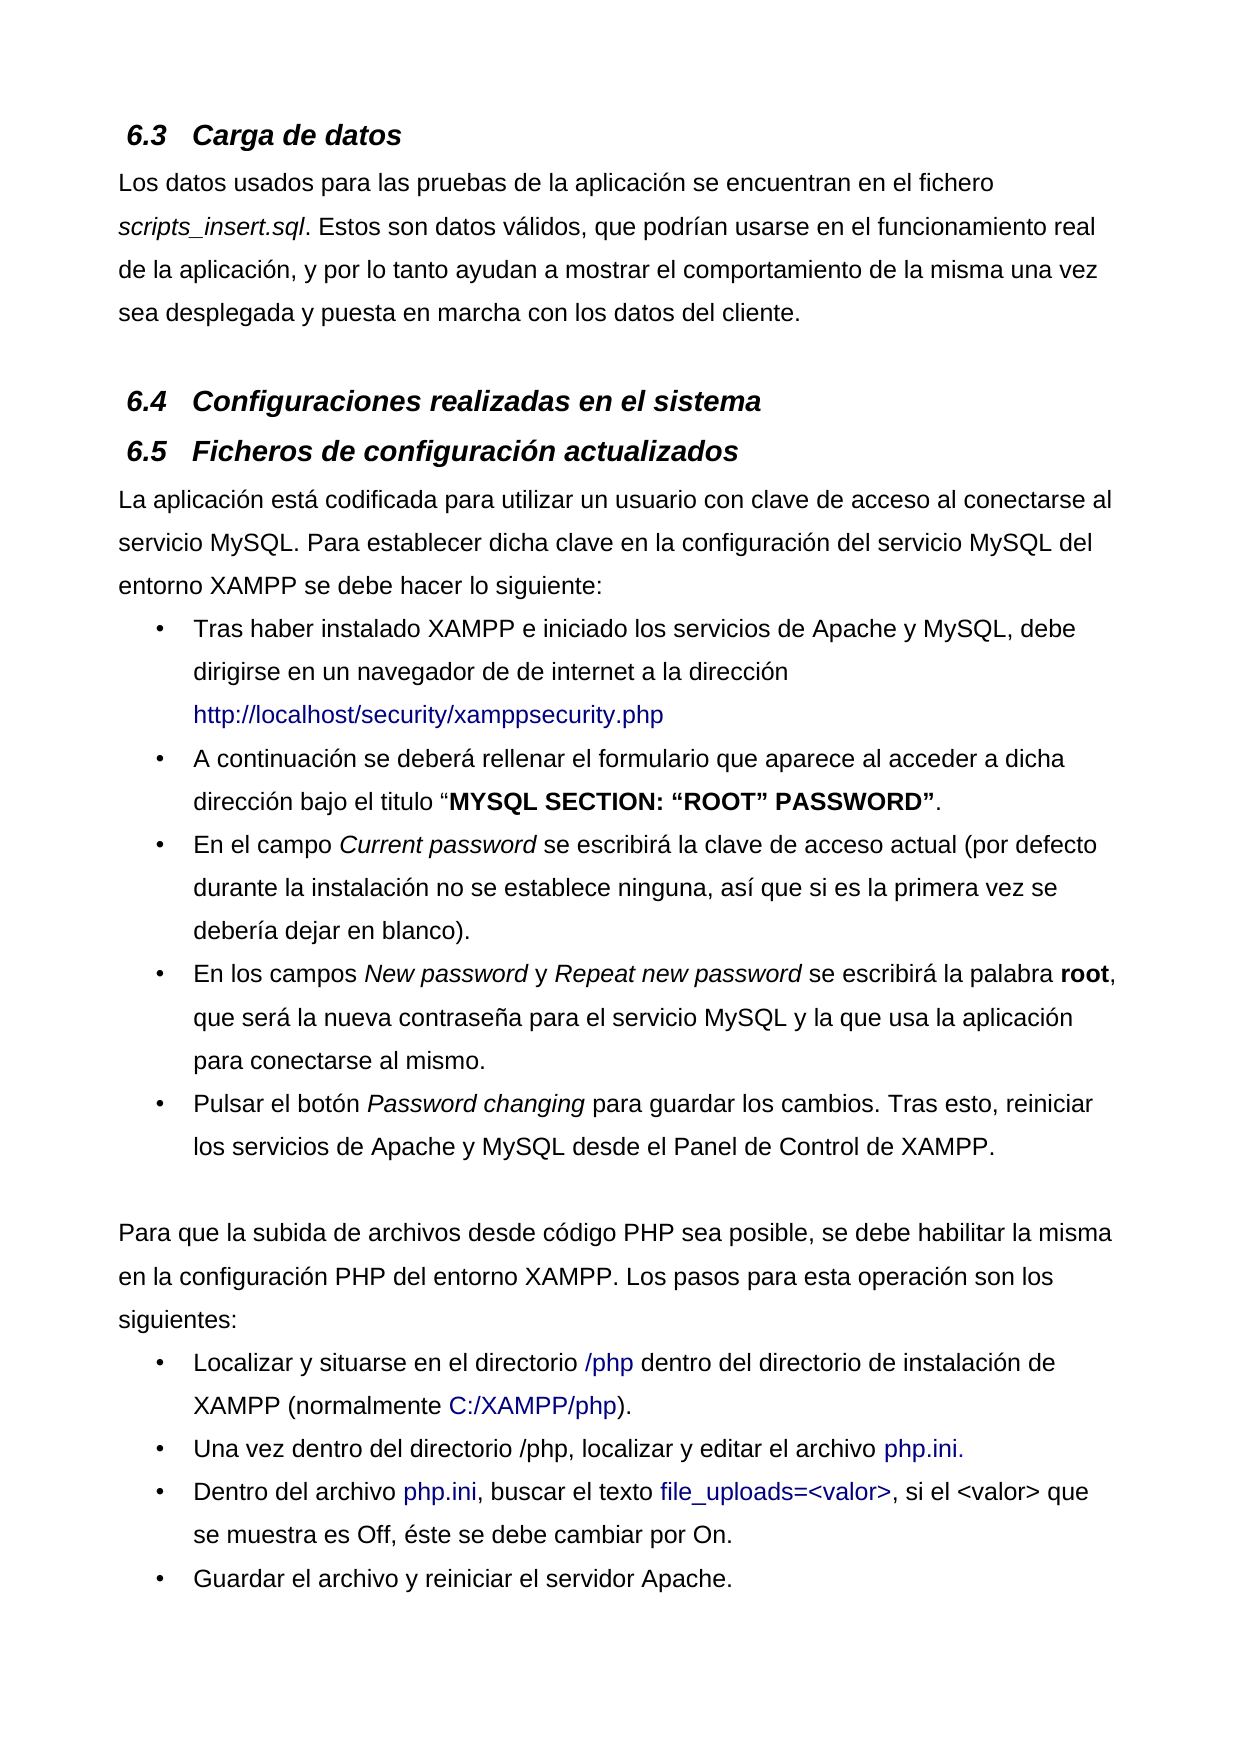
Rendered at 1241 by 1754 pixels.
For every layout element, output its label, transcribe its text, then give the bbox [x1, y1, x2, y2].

list Guardar el archivo y reiniciar el servidor Apache. [156, 1564, 1122, 1592]
list En el campo Current password se escribirá la clave de acceso actual (por defecto durante la instalación no se establece ninguna, así que si es la primera vez se debería dejar en blanco). [156, 830, 1122, 945]
text La aplicación está codificada para utilizar un usuario con clave de acceso al conectarse al servicio MySQL. Para establecer dicha clave en la configuración del servicio MySQL del entorno XAMPP se debe hacer lo siguiente: [118, 485, 1122, 600]
list En los campos New password y Repeat new password se escribirá la palabra root, que será la nueva contraseña para el servicio MySQL y la que usa la aplicación para conectarse al mismo. [156, 959, 1122, 1074]
subtitle Configuraciones realizadas en el sistema [118, 384, 1122, 418]
list Pulsar el botón Password changing para guardar los cambios. Tras esto, reiniciar los servicios de Apache y MySQL desde el Panel de Control de XAMPP. [156, 1089, 1122, 1161]
text Para que la subida de archivos desde código PHP sea posible, se debe habilitar la misma en la configuración PHP del entorno XAMPP. Los pasos para esta operación son los siguientes: [118, 1218, 1122, 1333]
text Los datos usados para las pruebas de la aplicación se encuentran en el fichero scripts_insert.sql. Estos son datos válidos, que podrían usarse en el funcionamiento real de la aplicación, y por lo tanto ayudan a mostrar el comportamiento de la misma una vez sea desplegada y puesta en marcha con los datos del cliente. [118, 168, 1122, 327]
list Tras haber instalado XAMPP e iniciado los servicios de Apache y MySQL, debe dirigirse en un navegador de de internet a la dirección http://localhost/security/xamppsecurity.php [156, 614, 1122, 729]
list A continuación se deberá rellenar el formulario que aparece al acceder a dicha dirección bajo el titulo “MYSQL SECTION: “ROOT” PASSWORD”. [156, 743, 1122, 816]
subtitle Carga de datos [118, 118, 1122, 152]
list Una vez dentro del directorio /php, localizar y editar el archivo php.ini. [156, 1434, 1122, 1463]
list Localizar y situarse en el directorio /php dentro del directorio de instalación de XAMPP (normalmente C:/XAMPP/php). [156, 1348, 1122, 1420]
subtitle Ficheros de configuración actualizados [118, 434, 1122, 468]
list Dentro del archivo php.ini, buscar el texto file_uploads=<valor>, si el <valor> que se muestra es Off, éste se debe cambiar por On. [156, 1477, 1122, 1549]
